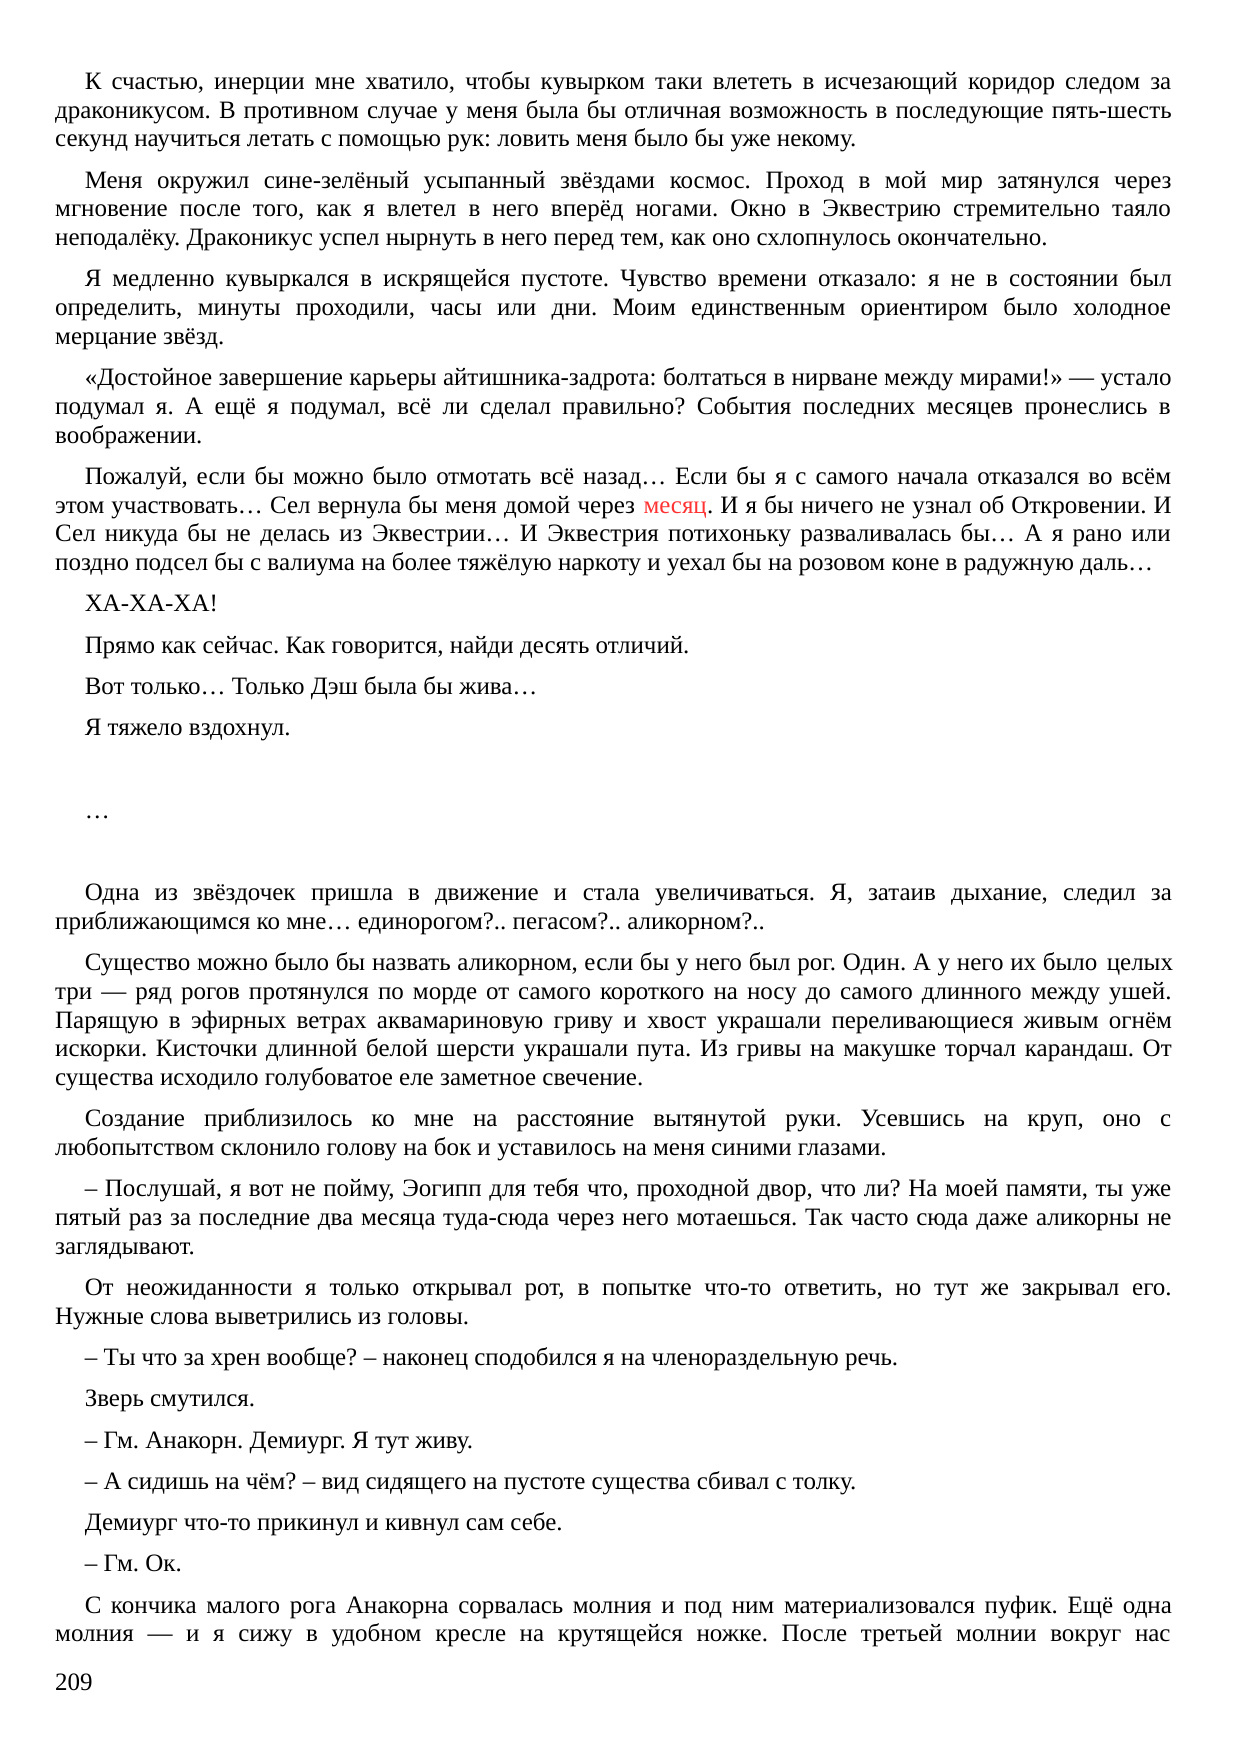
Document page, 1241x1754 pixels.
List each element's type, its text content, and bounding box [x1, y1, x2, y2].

text Я медленно кувыркался в искрящейся пустоте. Чувство времени отказало: я не в состоянии был определить, минуты проходили, часы или дни. Моим единственным ориентиром было холодное мерцание звёзд. [55, 263, 1173, 350]
text С кончика малого рога Анакорна сорвалась молния и под ним материализовался пуфик. Ещё одна молния — и я сижу в удобном кресле на крутящейся ножке. После третьей молнии вокруг нас [55, 1590, 1173, 1647]
text ХА-ХА-ХА! [55, 588, 1173, 617]
text Одна из звёздочек пришла в движение и стала увеличиваться. Я, затаив дыхание, следил за приближающимся ко мне… единорогом?.. пегасом?.. аликорном?.. [55, 877, 1173, 935]
text Зверь смутился. [55, 1383, 1173, 1412]
text – А сидишь на чём? – вид сидящего на пустоте существа сбивал с толку. [55, 1466, 1173, 1495]
text К счастью, инерции мне хватило, чтобы кувырком таки влететь в исчезающий коридор следом за драконикусом. В противном случае у меня была бы отличная возможность в последующие пять-шесть секунд научиться летать с помощью рук: ловить меня было бы уже некому. [55, 66, 1173, 152]
text Вот только… Только Дэш была бы жива… [55, 671, 1173, 700]
text «Достойное завершение карьеры айтишника-задрота: болтаться в нирване между мирами!» — устало подумал я. А ещё я подумал, всё ли сделал правильно? События последних месяцев пронеслись в воображении. [55, 362, 1173, 448]
text Меня окружил сине-зелёный усыпанный звёздами космос. Проход в мой мир затянулся через мгновение после того, как я влетел в него вперёд ногами. Окно в Эквестрию стремительно таяло неподалёку. Драконикус успел нырнуть в него перед тем, как оно схлопнулось окончательно. [55, 165, 1173, 251]
text – Ты что за хрен вообще? – наконец сподобился я на членораздельную речь. [55, 1342, 1173, 1371]
text – Гм. Анакорн. Демиург. Я тут живу. [55, 1425, 1173, 1453]
text Я тяжело вздохнул. [55, 712, 1173, 741]
text Пожалуй, если бы можно было отмотать всё назад… Если бы я с самого начала отказался во всём этом участвовать… Сел вернула бы меня домой через месяц. И я бы ничего не узнал об Откровении. И Сел никуда бы не делась из Эквестрии… И Эквестрия потихоньку разваливалась бы… А я рано или поздно подсел бы с валиума на более тяжёлую наркоту и уехал бы на розовом коне в радужную даль… [55, 461, 1173, 576]
text – Гм. Ок. [55, 1548, 1173, 1577]
text … [55, 795, 1173, 823]
text – Послушай, я вот не пойму, Эогипп для тебя что, проходной двор, что ли? На моей памяти, ты уже пятый раз за последние два месяца туда-сюда через него мотаешься. Так часто сюда даже аликорны не заглядывают. [55, 1173, 1173, 1260]
text Прямо как сейчас. Как говорится, найди десять отличий. [55, 630, 1173, 658]
text От неожиданности я только открывал рот, в попытке что-то ответить, но тут же закрывал его. Нужные слова выветрились из головы. [55, 1272, 1173, 1330]
text Демиург что-то прикинул и кивнул сам себе. [55, 1507, 1173, 1536]
text Существо можно было бы назвать аликорном, если бы у него был рог. Один. А у него их было целых три — ряд рогов протянулся по морде от самого короткого на носу до самого длинного между ушей. Парящую в эфирных ветрах аквамариновую гриву и хвост украшали переливающиеся живым огнём искорки. Кисточки длинной белой шерсти украшали пута. Из гривы на макушке торчал карандаш. От существа исходило голубоватое еле заметное свечение. [55, 947, 1173, 1091]
text Создание приблизилось ко мне на расстояние вытянутой руки. Усевшись на круп, оно с любопытством склонило голову на бок и уставилось на меня синими глазами. [55, 1103, 1173, 1161]
